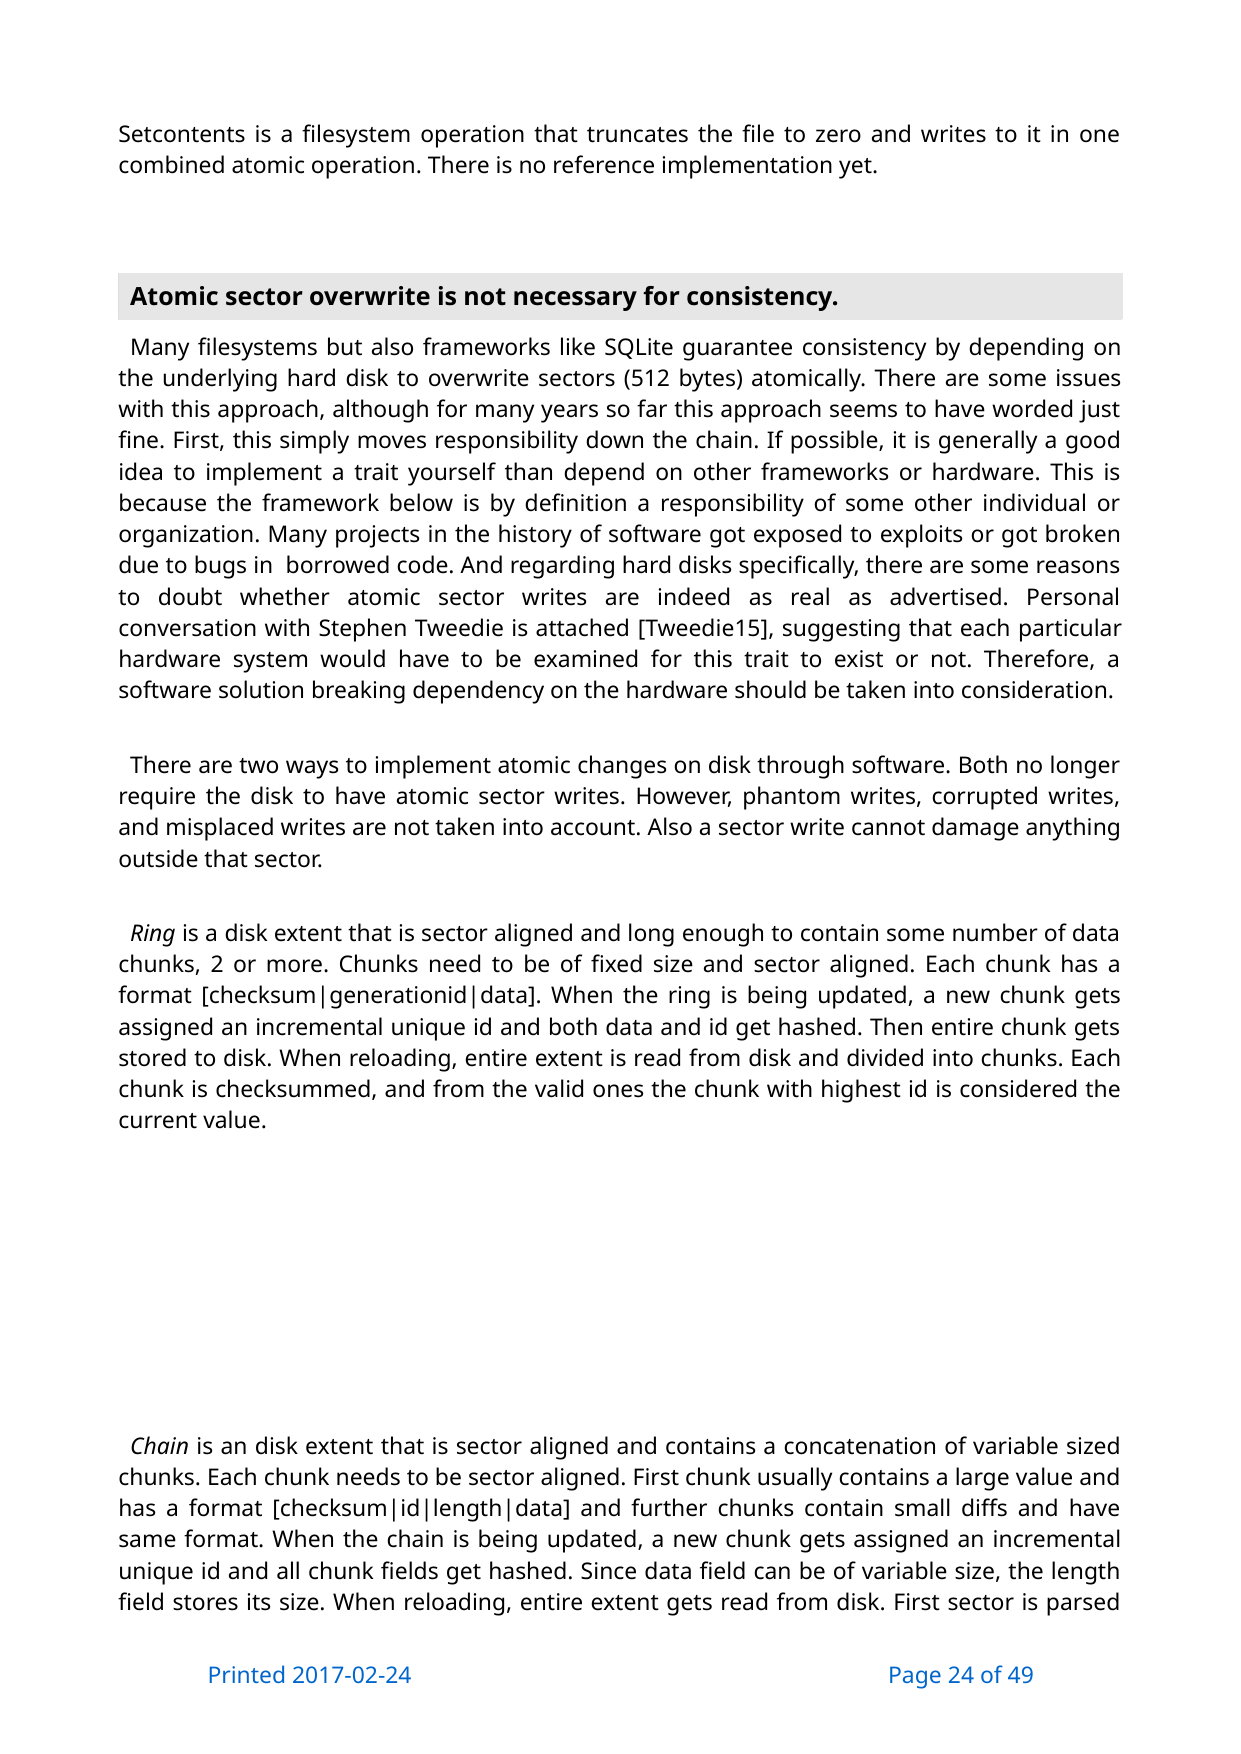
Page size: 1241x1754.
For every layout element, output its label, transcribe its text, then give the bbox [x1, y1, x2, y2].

text Ring is a disk extent that is sector aligned and long enough to contain some number of data chunks, 2 or more. Chunks need to be of fixed size and sector aligned. Each chunk has a format [checksum|generationid|data]. When the ring is being updated, a new chunk gets assigned an incremental unique id and both data and id get hashed. Then entire chunk gets stored to disk. When reloading, entire extent is read from disk and divided into chunks. Each chunk is checksummed, and from the valid ones the chunk with highest id is considered the current value. [118, 917, 1122, 1136]
text Setcontents is a filesystem operation that truncates the file to zero and writes to it in one combined atomic operation. There is no reference implementation yet. [118, 118, 1122, 181]
text Many filesystems but also frameworks like SQLite guarantee consistency by depending on the underlying hard disk to overwrite sectors (512 bytes) atomically. There are some issues with this approach, although for many years so far this approach seems to have worded just fine. First, this simply moves responsibility down the chain. If possible, it is generally a good idea to implement a trait yourself than depend on other frameworks or hardware. This is because the framework below is by definition a responsibility of some other individual or organization. Many projects in the history of software got exposed to exploits or got broken due to bugs in borrowed code. And regarding hard disks specifically, there are some reasons to doubt whether atomic sector writes are indeed as real as advertised. Personal conversation with Stephen Tweedie is attached [Tweedie15], suggesting that each particular hardware system would have to be examined for this trait to exist or not. Therefore, a software solution breaking dependency on the hardware should be taken into consideration. [118, 331, 1122, 706]
subtitle Atomic sector overwrite is not necessary for consistency. [119, 274, 1122, 319]
text There are two ways to implement atomic changes on disk through software. Both no longer require the disk to have atomic sector writes. However, phantom writes, corrupted writes, and misplaced writes are not taken into account. Also a sector write cannot damage anything outside that sector. [118, 749, 1122, 874]
text Chain is an disk extent that is sector aligned and contains a concatenation of variable sized chunks. Each chunk needs to be sector aligned. First chunk usually contains a large value and has a format [checksum|id|length|data] and further chunks contain small diffs and have same format. When the chain is being updated, a new chunk gets assigned an incremental unique id and all chunk fields get hashed. Since data field can be of variable size, the length field stores its size. When reloading, entire extent gets read from disk. First sector is parsed [118, 1430, 1122, 1617]
